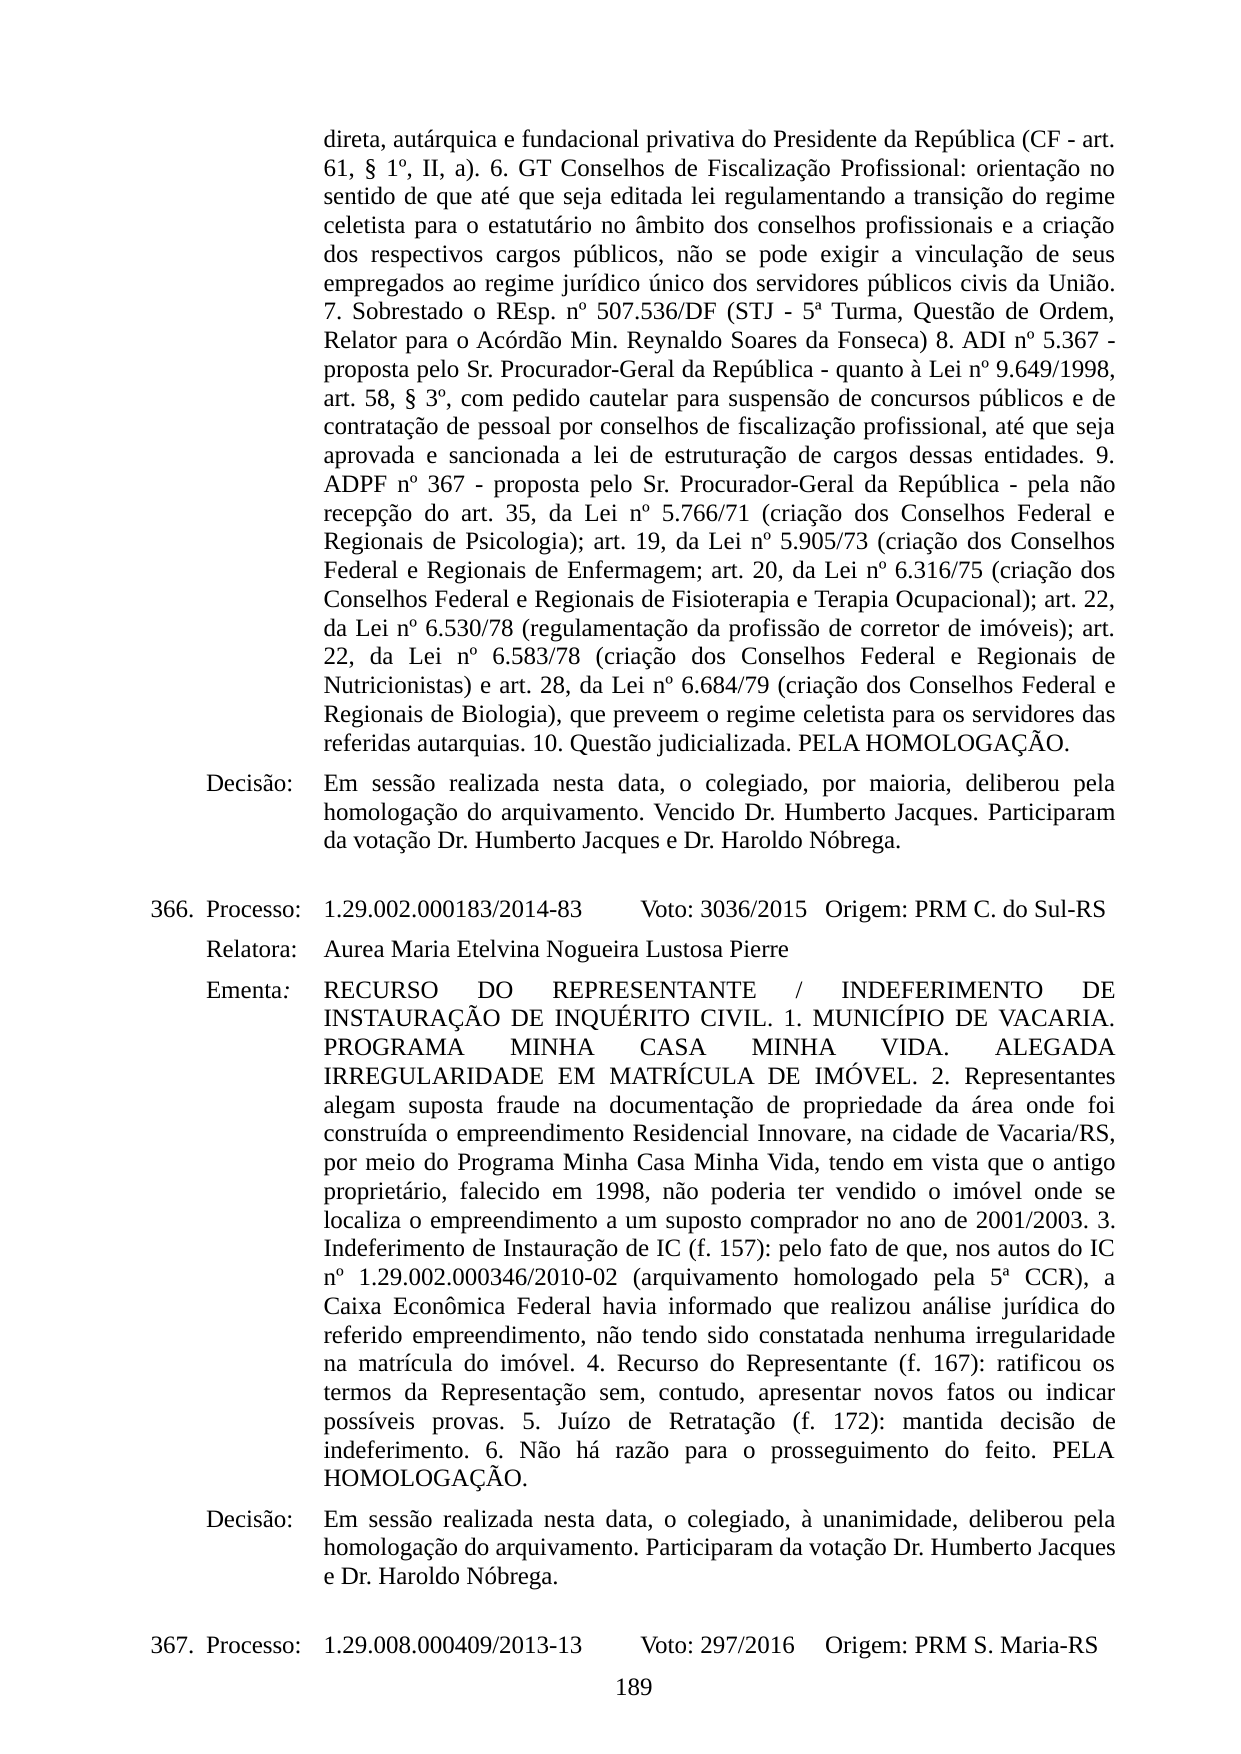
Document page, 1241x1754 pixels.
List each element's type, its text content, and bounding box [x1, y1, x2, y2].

table_cell Ementa: [200, 969, 318, 1498]
table_header 367. [145, 1624, 200, 1664]
table_header Voto: 3036/2015 [635, 889, 819, 929]
table_cell direta, autárquica e fundacional privativa do Presidente da República (CF - art. 61, § 1º, II, a). 6. GT Conselhos de Fiscalização Profissional: orientação no sentido de que até que seja editada lei regulamentando a transição do regime celetista para o estatutário no âmbito dos conselhos profissionais e a criação dos respectivos cargos públicos, não se pode exigir a vinculação de seus empregados ao regime jurídico único dos servidores públicos civis da União. 7. Sobrestado o REsp. nº 507.536/DF (STJ - 5ª Turma, Questão de Ordem, Relator para o Acórdão Min. Reynaldo Soares da Fonseca) 8. ADI nº 5.367 - proposta pelo Sr. Procurador-Geral da República - quanto à Lei nº 9.649/1998, art. 58, § 3º, com pedido cautelar para suspensão de concursos públicos e de contratação de pessoal por conselhos de fiscalização profissional, até que seja aprovada e sancionada a lei de estruturação de cargos dessas entidades. 9. ADPF nº 367 - proposta pelo Sr. Procurador-Geral da República - pela não recepção do art. 35, da Lei nº 5.766/71 (criação dos Conselhos Federal e Regionais de Psicologia); art. 19, da Lei nº 5.905/73 (criação dos Conselhos Federal e Regionais de Enfermagem; art. 20, da Lei nº 6.316/75 (criação dos Conselhos Federal e Regionais de Fisioterapia e Terapia Ocupacional); art. 22, da Lei nº 6.530/78 (regulamentação da profissão de corretor de imóveis); art. 22, da Lei nº 6.583/78 (criação dos Conselhos Federal e Regionais de Nutricionistas) e art. 28, da Lei nº 6.684/79 (criação dos Conselhos Federal e Regionais de Biologia), que preveem o regime celetista para os servidores das referidas autarquias. 10. Questão judicializada. PELA HOMOLOGAÇÃO. [318, 118, 1122, 762]
table_header Voto: 297/2016 [635, 1624, 819, 1664]
table_header Origem: PRM S. Maria-RS [819, 1624, 1122, 1664]
table_header 1.29.008.000409/2013-13 [318, 1624, 634, 1664]
table_cell [145, 762, 200, 860]
table_cell [145, 969, 200, 1498]
table_header 366. [145, 889, 200, 929]
table_cell [200, 118, 318, 762]
table_cell RECURSO DO REPRESENTANTE / INDEFERIMENTO DE INSTAURAÇÃO DE INQUÉRITO CIVIL. 1. MUNICÍPIO DE VACARIA. PROGRAMA MINHA CASA MINHA VIDA. ALEGADA IRREGULARIDADE EM MATRÍCULA DE IMÓVEL. 2. Representantes alegam suposta fraude na documentação de propriedade da área onde foi construída o empreendimento Residencial Innovare, na cidade de Vacaria/RS, por meio do Programa Minha Casa Minha Vida, tendo em vista que o antigo proprietário, falecido em 1998, não poderia ter vendido o imóvel onde se localiza o empreendimento a um suposto comprador no ano de 2001/2003. 3. Indeferimento de Instauração de IC (f. 157): pelo fato de que, nos autos do IC nº 1.29.002.000346/2010-02 (arquivamento homologado pela 5ª CCR), a Caixa Econômica Federal havia informado que realizou análise jurídica do referido empreendimento, não tendo sido constatada nenhuma irregularidade na matrícula do imóvel. 4. Recurso do Representante (f. 167): ratificou os termos da Representação sem, contudo, apresentar novos fatos ou indicar possíveis provas. 5. Juízo de Retratação (f. 172): mantida decisão de indeferimento. 6. Não há razão para o prosseguimento do feito. PELA HOMOLOGAÇÃO. [318, 969, 1122, 1498]
table_cell Decisão: [200, 762, 318, 860]
table_cell Aurea Maria Etelvina Nogueira Lustosa Pierre [318, 929, 1122, 969]
table_cell Em sessão realizada nesta data, o colegiado, por maioria, deliberou pela homologação do arquivamento. Vencido Dr. Humberto Jacques. Participaram da votação Dr. Humberto Jacques e Dr. Haroldo Nóbrega. [318, 762, 1122, 860]
table_cell Em sessão realizada nesta data, o colegiado, à unanimidade, deliberou pela homologação do arquivamento. Participaram da votação Dr. Humberto Jacques e Dr. Haroldo Nóbrega. [318, 1498, 1122, 1596]
table_cell [145, 929, 200, 969]
table_header Origem: PRM C. do Sul-RS [819, 889, 1122, 929]
table_cell Relatora: [200, 929, 318, 969]
table_cell [145, 118, 200, 762]
table_cell [145, 1498, 200, 1596]
table_header Processo: [200, 889, 318, 929]
table_header 1.29.002.000183/2014-83 [318, 889, 634, 929]
table_cell Decisão: [200, 1498, 318, 1596]
table_header Processo: [200, 1624, 318, 1664]
